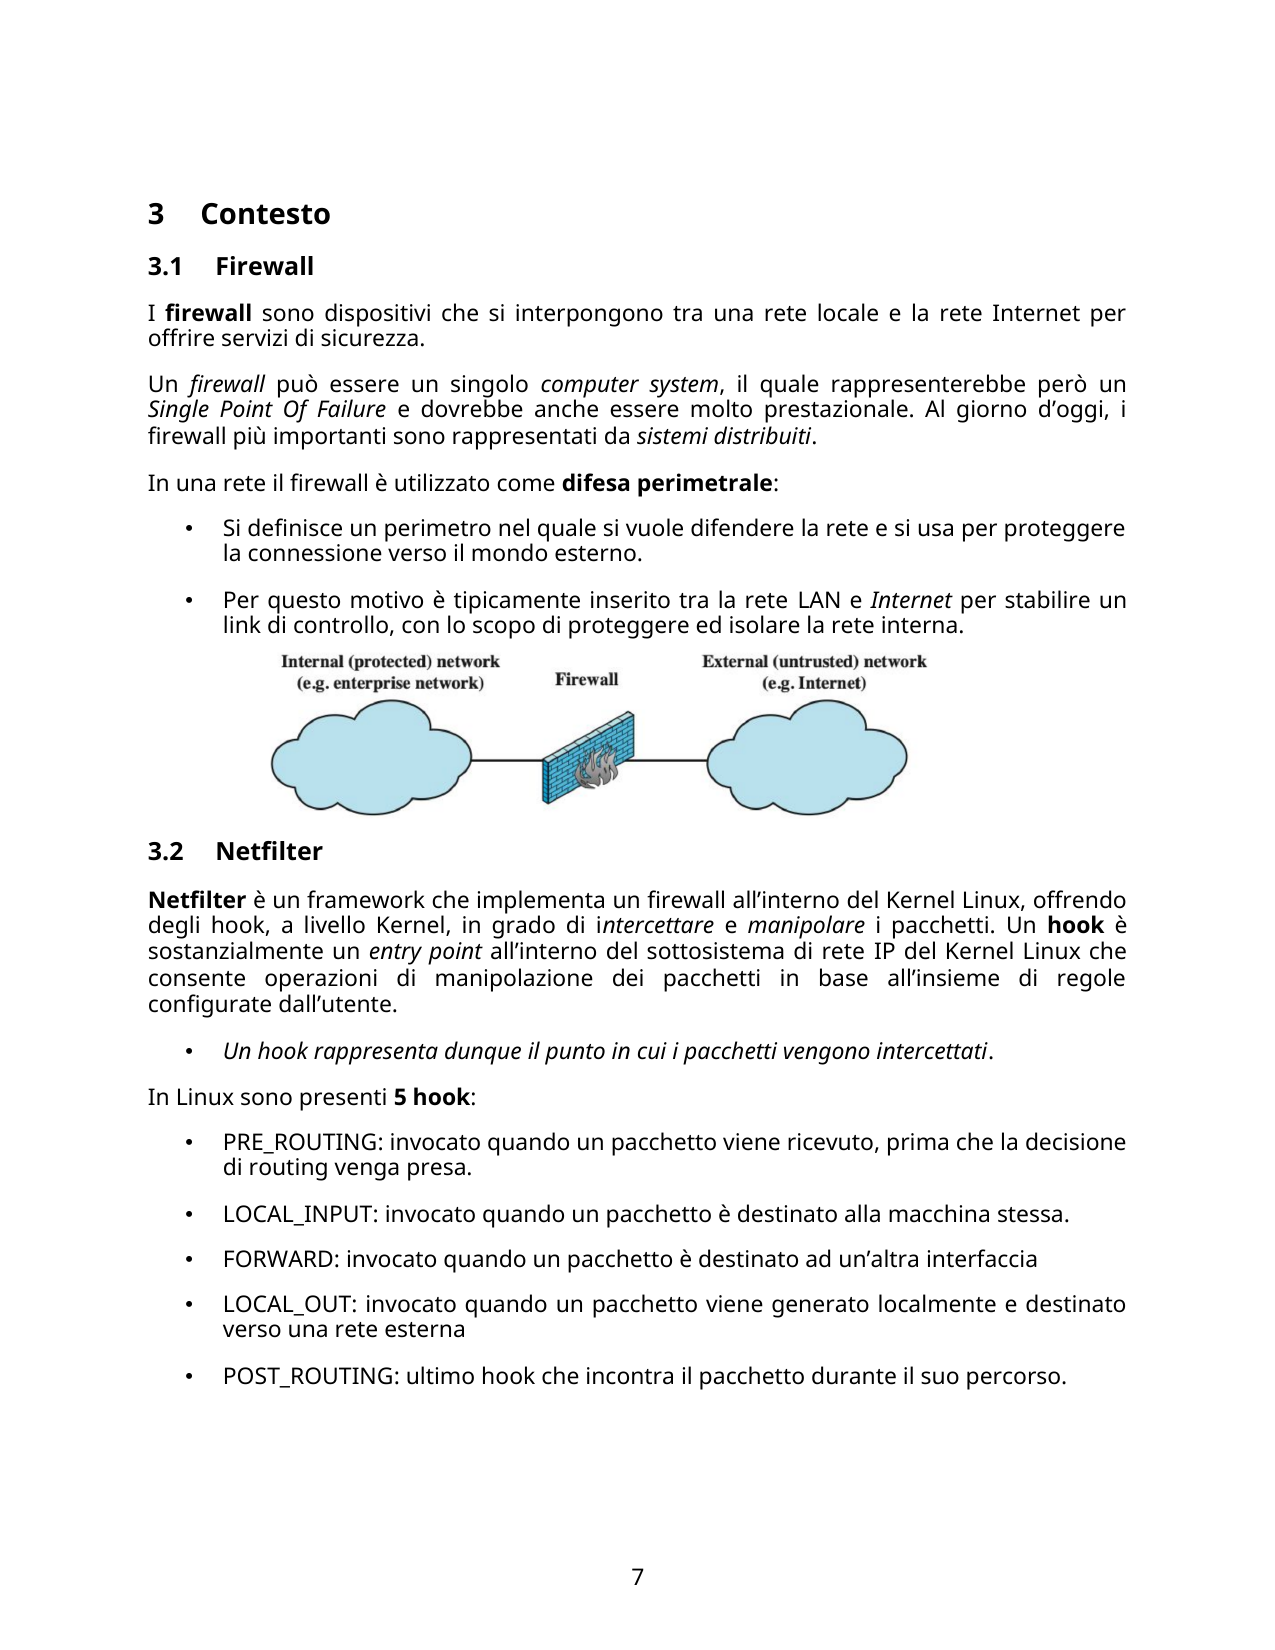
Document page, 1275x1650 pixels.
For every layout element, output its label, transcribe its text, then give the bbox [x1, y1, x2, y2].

list Un hook rappresenta dunque il punto in cui i pacchetti vengono intercettati. [185, 1038, 1127, 1065]
subtitle Firewall [148, 252, 1127, 281]
list Per questo motivo è tipicamente inserito tra la rete LAN e Internet per stabilire un link di controllo, con lo scopo di proteggere ed isolare la rete interna. [185, 587, 1127, 640]
text I firewall sono dispositivi che si interpongono tra una rete locale e la rete Internet per offrire servizi di sicurezza. [148, 300, 1127, 353]
text In Linux sono presenti 5 hook: [148, 1084, 1127, 1110]
list LOCAL_OUT: invocato quando un pacchetto viene generato localmente e destinato verso una rete esterna [185, 1292, 1127, 1345]
subtitle Contesto [148, 198, 1127, 231]
text Netfilter è un framework che implementa un firewall all’interno del Kernel Linux, offrendo degli hook, a livello Kernel, in grado di intercettare e manipolare i pacchetti. Un hook è sostanzialmente un entry point all’interno del sottosistema di rete IP del Kernel Linux che consente operazioni di manipolazione dei pacchetti in base all’insieme di regole configurate dall’utente. [148, 887, 1127, 1020]
list PRE_ROUTING: invocato quando un pacchetto viene ricevuto, prima che la decisione di routing venga presa. [185, 1129, 1127, 1182]
list LOCAL_INPUT: invocato quando un pacchetto è destinato alla macchina stessa. [185, 1201, 1127, 1227]
list FORWARD: invocato quando un pacchetto è destinato ad un’altra interfaccia [185, 1246, 1127, 1273]
text In una rete il firewall è utilizzato come difesa perimetrale: [148, 470, 1127, 497]
picture [268, 644, 929, 819]
list Si definisce un perimetro nel quale si vuole difendere la rete e si usa per proteggere la connessione verso il mondo esterno. [185, 515, 1127, 568]
list POST_ROUTING: ultimo hook che incontra il pacchetto durante il suo percorso. [185, 1363, 1127, 1390]
subtitle Netfilter [148, 819, 1127, 868]
text Un firewall può essere un singolo computer system, il quale rappresenterebbe però un Single Point Of Failure e dovrebbe anche essere molto prestazionale. Al giorno d’oggi, i firewall più importanti sono rappresentati da sistemi distribuiti. [148, 372, 1127, 451]
